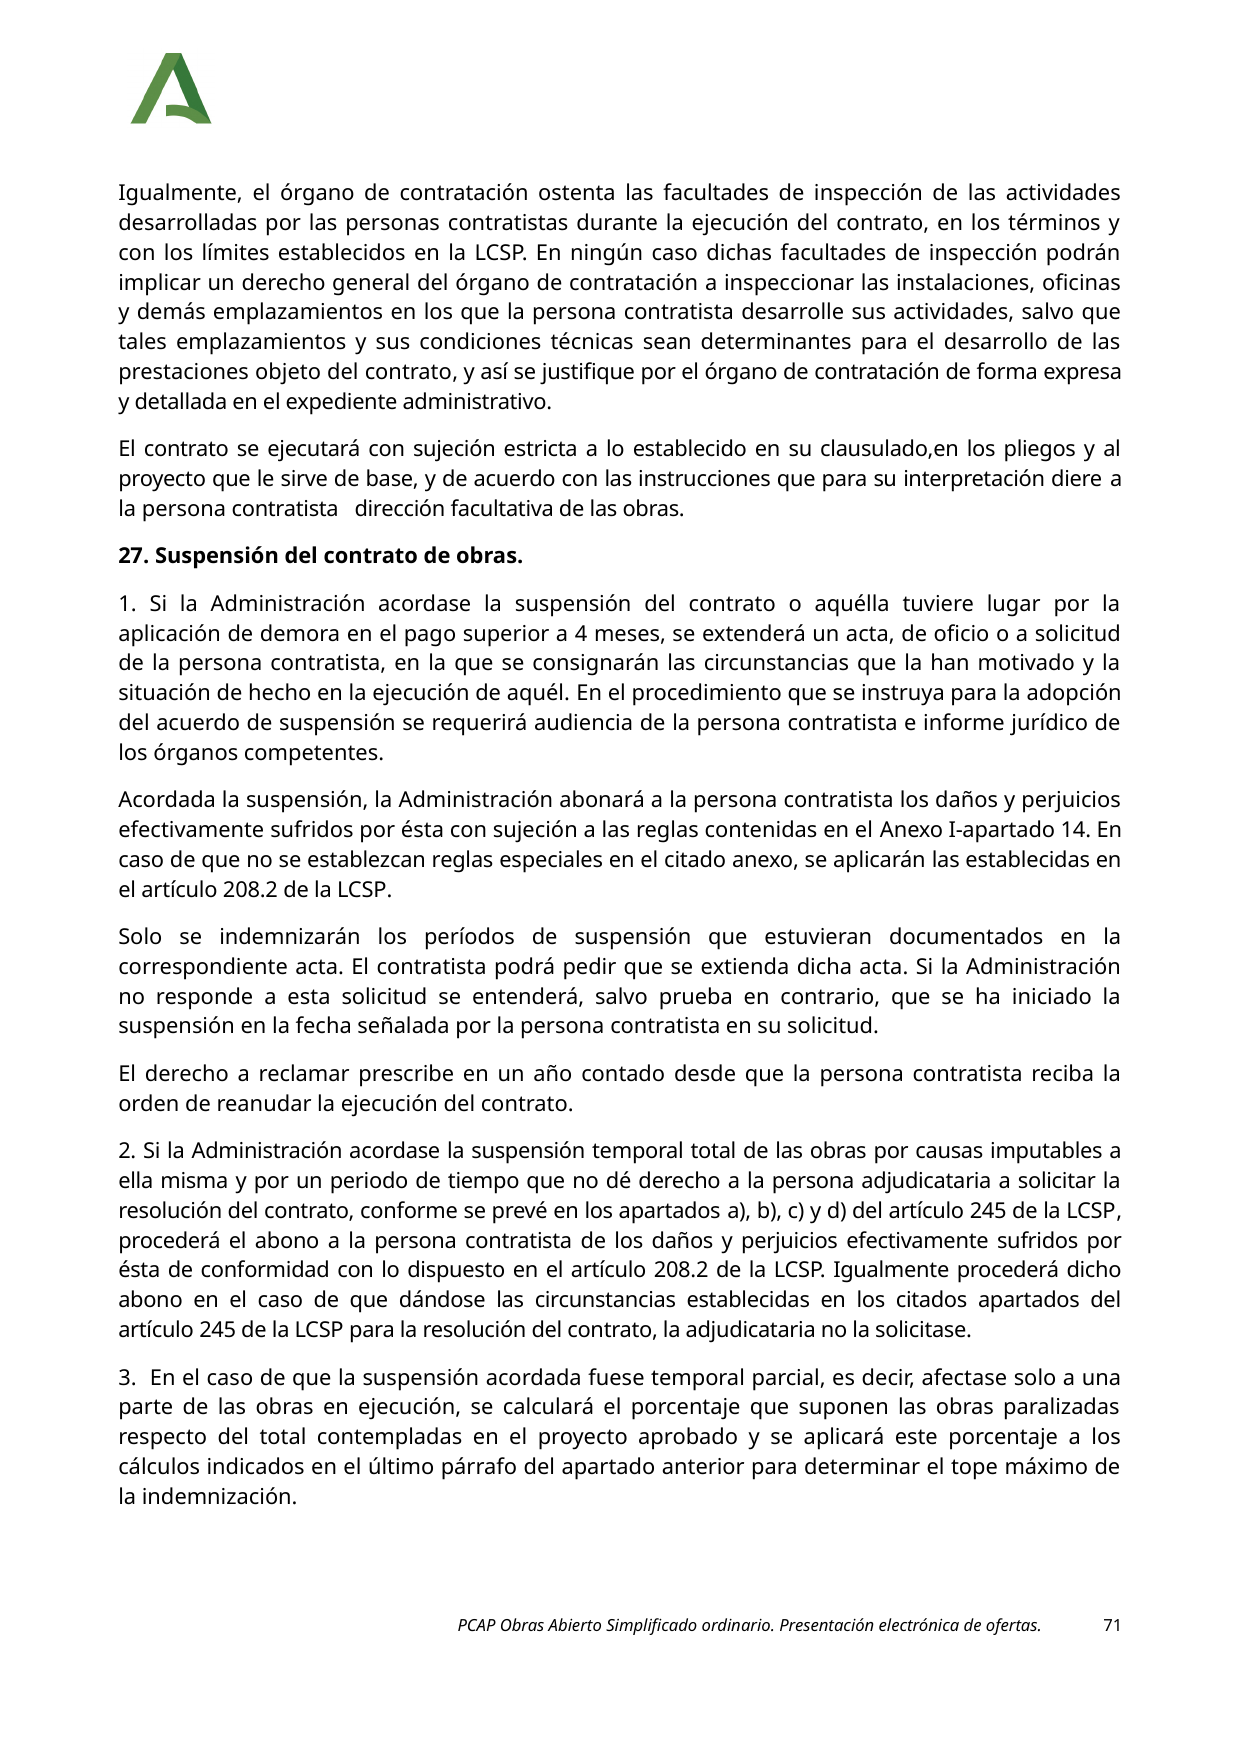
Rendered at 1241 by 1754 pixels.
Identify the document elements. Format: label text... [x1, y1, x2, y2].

subtitle 27. Suspensión del contrato de obras. [118, 540, 1122, 570]
text Igualmente, el órgano de contratación ostenta las facultades de inspección de las actividades desarrolladas por las personas contratistas durante la ejecución del contrato, en los términos y con los límites establecidos en la LCSP. En ningún caso dichas facultades de inspección podrán implicar un derecho general del órgano de contratación a inspeccionar las instalaciones, oficinas y demás emplazamientos en los que la persona contratista desarrolle sus actividades, salvo que tales emplazamientos y sus condiciones técnicas sean determinantes para el desarrollo de las prestaciones objeto del contrato, y así se justifique por el órgano de contratación de forma expresa y detallada en el expediente administrativo. [118, 177, 1122, 415]
text Acordada la suspensión, la Administración abonará a la persona contratista los daños y perjuicios efectivamente sufridos por ésta con sujeción a las reglas contenidas en el Anexo I-apartado 14. En caso de que no se establezcan reglas especiales en el citado anexo, se aplicarán las establecidas en el artículo 208.2 de la LCSP. [118, 784, 1122, 903]
text 2. Si la Administración acordase la suspensión temporal total de las obras por causas imputables a ella misma y por un periodo de tiempo que no dé derecho a la persona adjudicataria a solicitar la resolución del contrato, conforme se prevé en los apartados a), b), c) y d) del artículo 245 de la LCSP, procederá el abono a la persona contratista de los daños y perjuicios efectivamente sufridos por ésta de conformidad con lo dispuesto en el artículo 208.2 de la LCSP. Igualmente procederá dicho abono en el caso de que dándose las circunstancias establecidas en los citados apartados del artículo 245 de la LCSP para la resolución del contrato, la adjudicataria no la solicitase. [118, 1135, 1122, 1344]
text 3. En el caso de que la suspensión acordada fuese temporal parcial, es decir, afectase solo a una parte de las obras en ejecución, se calculará el porcentaje que suponen las obras paralizadas respecto del total contempladas en el proyecto aprobado y se aplicará este porcentaje a los cálculos indicados en el último párrafo del apartado anterior para determinar el tope máximo de la indemnización. [118, 1361, 1122, 1510]
text Solo se indemnizarán los períodos de suspensión que estuvieran documentados en la correspondiente acta. El contratista podrá pedir que se extienda dicha acta. Si la Administración no responde a esta solicitud se entenderá, salvo prueba en contrario, que se ha iniciado la suspensión en la fecha señalada por la persona contratista en su solicitud. [118, 921, 1122, 1040]
text El derecho a reclamar prescribe en un año contado desde que la persona contratista reciba la orden de reanudar la ejecución del contrato. [118, 1058, 1122, 1117]
text El contrato se ejecutará con sujeción estricta a lo establecido en su clausulado,en los pliegos y al proyecto que le sirve de base, y de acuerdo con las instrucciones que para su interpretación diere a la persona contratista dirección facultativa de las obras. [118, 433, 1122, 522]
text 1. Si la Administración acordase la suspensión del contrato o aquélla tuviere lugar por la aplicación de demora en el pago superior a 4 meses, se extenderá un acta, de oficio o a solicitud de la persona contratista, en la que se consignarán las circunstancias que la han motivado y la situación de hecho en la ejecución de aquél. En el procedimiento que se instruya para la adopción del acuerdo de suspensión se requerirá audiencia de la persona contratista e informe jurídico de los órganos competentes. [118, 588, 1122, 766]
picture [127, 48, 216, 128]
